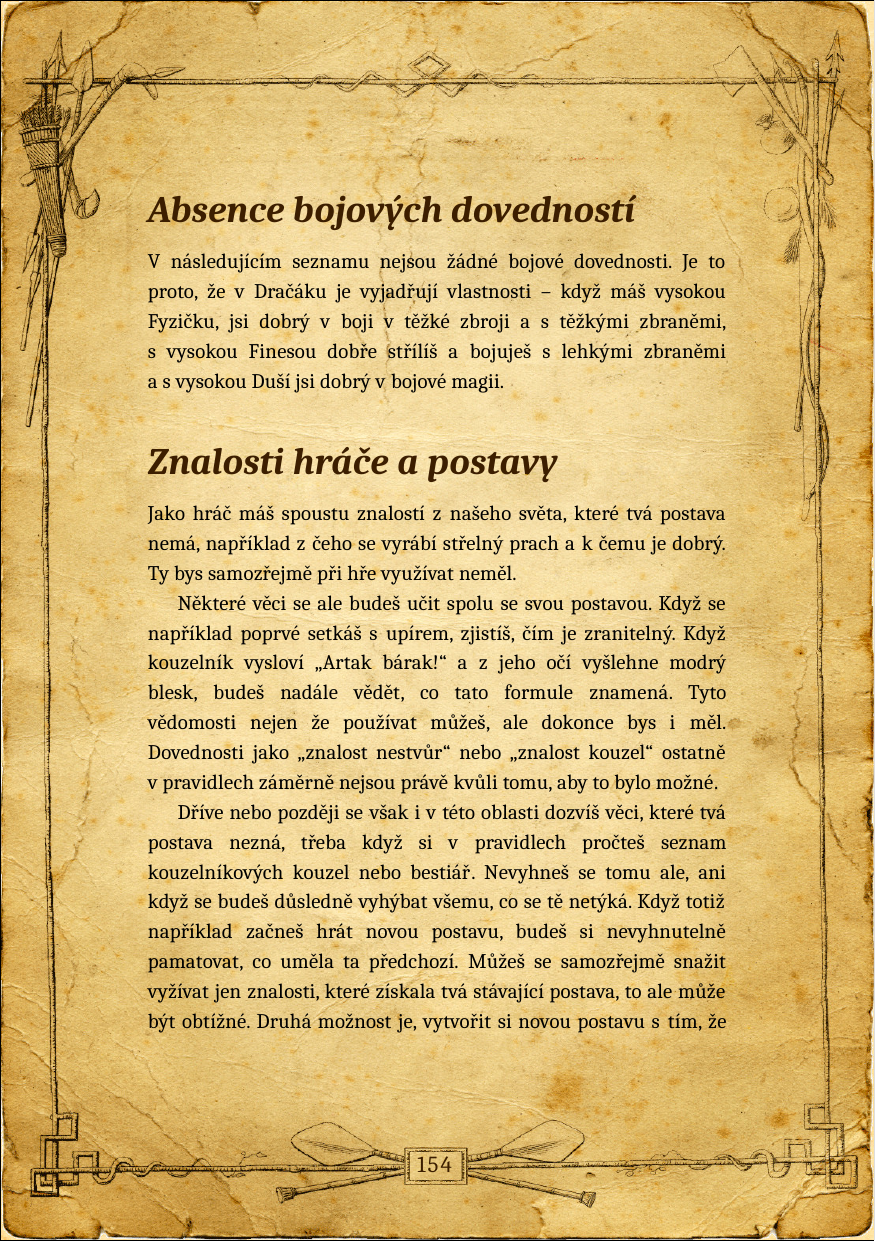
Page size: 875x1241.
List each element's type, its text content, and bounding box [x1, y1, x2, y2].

subtitle Znalosti hráče a⁠ postavy [148, 441, 726, 484]
picture [1, 1, 874, 1240]
subtitle Absence bojových dovedností [148, 189, 726, 232]
text Jako hráč máš spoustu znalostí z⁠ našeho světa, které tvá postava nemá, například z⁠ čeho se vyrábí střelný prach a⁠ k⁠ čemu je dobrý. Ty bys samozřejmě při hře využívat neměl. Některé věci se ale budeš učit spolu se svou postavou. Když se například poprvé setkáš s⁠ upírem, zjistíš, čím je zranitelný. Když kouzelník vysloví „Artak bárak!“ a⁠ z⁠ jeho očí vyšlehne modrý blesk, budeš nadále vědět, co tato formule znamená. Tyto vědomosti nejen že používat můžeš, ale dokonce bys i⁠ měl. Dovednosti jako „znalost nestvůr“ nebo „znalost kouzel“ ostatně v⁠ pravidlech záměrně nejsou právě kvůli tomu, aby to bylo možné. Dříve nebo později se však i⁠ v⁠ této oblasti dozvíš věci, které tvá postava nezná, třeba když si v⁠ pravidlech pročteš seznam kouzelníkových kouzel nebo bestiář. Nevyhneš se tomu ale, ani když se budeš důsledně vyhýbat všemu, co se tě netýká. Když totiž například začneš hrát novou postavu, budeš si nevyhnutelně pamatovat, co uměla ta předchozí. Můžeš se samozřejmě snažit vyžívat jen znalosti, které získala tvá stávající postava, to ale může být obtížné. Druhá možnost je, vytvořit si novou postavu s⁠ tím, že [148, 502, 726, 1034]
text V⁠ následujícím seznamu nejsou žádné bojové dovednosti. Je to proto, že v⁠ Dračáku je vyjadřují vlastnosti – když máš vysokou Fyzičku, jsi dobrý v⁠ boji v⁠ těžké zbroji a⁠ s⁠ těžkými zbraněmi, s⁠ vysokou Finesou dobře střílíš a⁠ bojuješ s⁠ lehkými zbraněmi a⁠ s⁠ vysokou Duší jsi dobrý v⁠ bojové magii. [148, 250, 726, 393]
